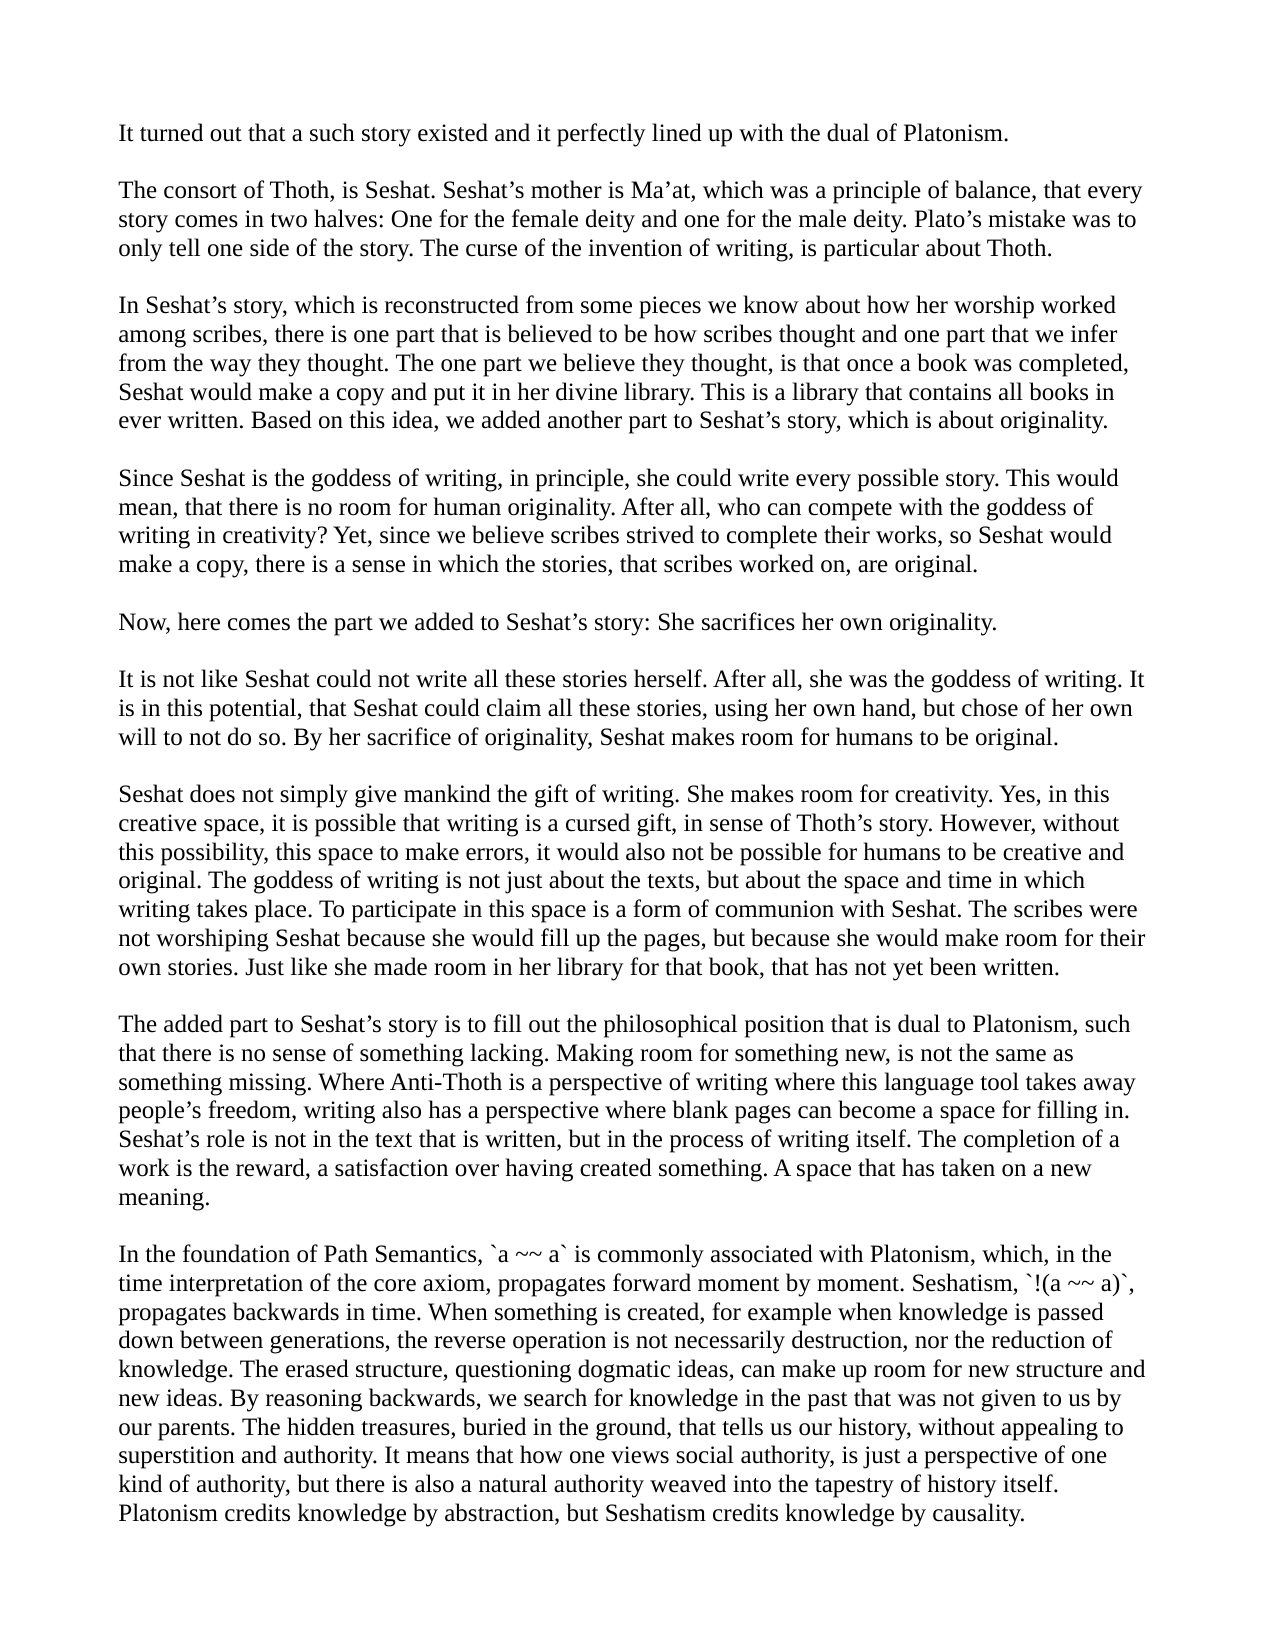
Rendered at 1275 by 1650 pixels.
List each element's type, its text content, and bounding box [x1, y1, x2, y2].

text It turned out that a such story existed and it perfectly lined up with the dual of Platonism. [118, 118, 1157, 147]
text Seshat does not simply give mankind the gift of writing. She makes room for creativity. Yes, in this creative space, it is possible that writing is a cursed gift, in sense of Thoth’s story. However, without this possibility, this space to make errors, it would also not be possible for humans to be creative and original. The goddess of writing is not just about the texts, but about the space and time in which writing takes place. To participate in this space is a form of communion with Seshat. The scribes were not worshiping Seshat because she would fill up the pages, but because she would make room for their own stories. Just like she made room in her library for that book, that has not yet been written. [118, 779, 1157, 981]
text The added part to Seshat’s story is to fill out the philosophical position that is dual to Platonism, such that there is no sense of something lacking. Making room for something new, is not the same as something missing. Where Anti-Thoth is a perspective of writing where this language tool takes away people’s freedom, writing also has a perspective where blank pages can become a space for filling in. Seshat’s role is not in the text that is written, but in the process of writing itself. The completion of a work is the reward, a satisfaction over having created something. A space that has taken on a new meaning. [118, 1009, 1157, 1211]
text Now, here comes the part we added to Seshat’s story: She sacrifices her own originality. [118, 607, 1157, 636]
text In the foundation of Path Semantics, `a ~~ a` is commonly associated with Platonism, which, in the time interpretation of the core axiom, propagates forward moment by moment. Seshatism, `!(a ~~ a)`, propagates backwards in time. When something is created, for example when knowledge is passed down between generations, the reverse operation is not necessarily destruction, nor the reduction of knowledge. The erased structure, questioning dogmatic ideas, can make up room for new structure and new ideas. By reasoning backwards, we search for knowledge in the past that was not given to us by our parents. The hidden treasures, buried in the ground, that tells us our history, without appealing to superstition and authority. It means that how one views social authority, is just a perspective of one kind of authority, but there is also a natural authority weaved into the tapestry of history itself. Platonism credits knowledge by abstraction, but Seshatism credits knowledge by causality. [118, 1239, 1157, 1527]
text Since Seshat is the goddess of writing, in principle, she could write every possible story. This would mean, that there is no room for human originality. After all, who can compete with the goddess of writing in creativity? Yet, since we believe scribes strived to complete their works, so Seshat would make a copy, there is a sense in which the stories, that scribes worked on, are original. [118, 463, 1157, 578]
text It is not like Seshat could not write all these stories herself. After all, she was the goddess of writing. It is in this potential, that Seshat could claim all these stories, using her own hand, but chose of her own will to not do so. By her sacrifice of originality, Seshat makes room for humans to be original. [118, 664, 1157, 751]
text In Seshat’s story, which is reconstructed from some pieces we know about how her worship worked among scribes, there is one part that is believed to be how scribes thought and one part that we infer from the way they thought. The one part we believe they thought, is that once a book was completed, Seshat would make a copy and put it in her divine library. This is a library that contains all books in ever written. Based on this idea, we added another part to Seshat’s story, which is about originality. [118, 291, 1157, 434]
text The consort of Thoth, is Seshat. Seshat’s mother is Ma’at, which was a principle of balance, that every story comes in two halves: One for the female deity and one for the male deity. Plato’s mistake was to only tell one side of the story. The curse of the invention of writing, is particular about Thoth. [118, 176, 1157, 262]
